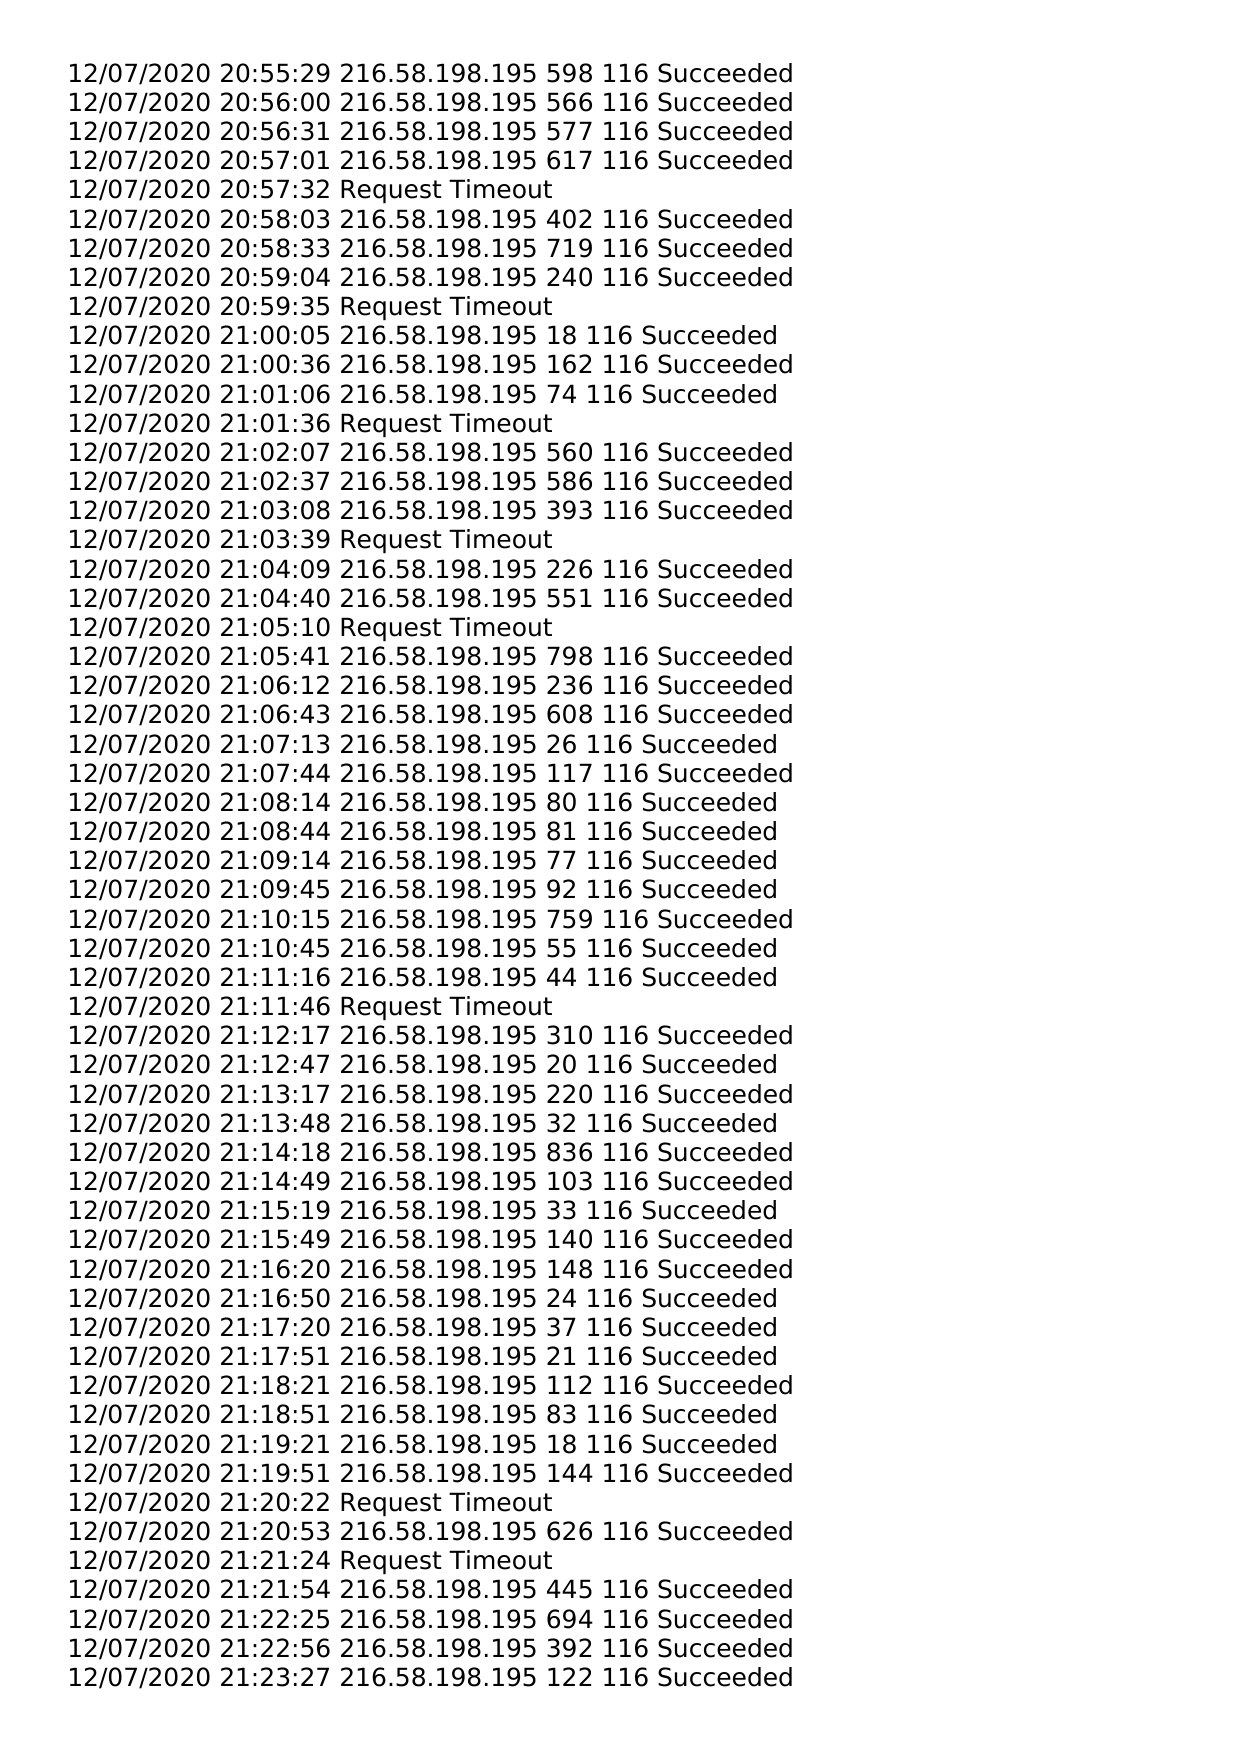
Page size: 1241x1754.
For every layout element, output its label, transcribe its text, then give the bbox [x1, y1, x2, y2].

text 12/07/2020 20:55:29 216.58.198.195 598 116 Succeeded 12/07/2020 20:56:00 216.58.198.195 566 116 Succeeded 12/07/2020 20:56:31 216.58.198.195 577 116 Succeeded 12/07/2020 20:57:01 216.58.198.195 617 116 Succeeded 12/07/2020 20:57:32 Request Timeout 12/07/2020 20:58:03 216.58.198.195 402 116 Succeeded 12/07/2020 20:58:33 216.58.198.195 719 116 Succeeded 12/07/2020 20:59:04 216.58.198.195 240 116 Succeeded 12/07/2020 20:59:35 Request Timeout 12/07/2020 21:00:05 216.58.198.195 18 116 Succeeded 12/07/2020 21:00:36 216.58.198.195 162 116 Succeeded 12/07/2020 21:01:06 216.58.198.195 74 116 Succeeded 12/07/2020 21:01:36 Request Timeout 12/07/2020 21:02:07 216.58.198.195 560 116 Succeeded 12/07/2020 21:02:37 216.58.198.195 586 116 Succeeded 12/07/2020 21:03:08 216.58.198.195 393 116 Succeeded 12/07/2020 21:03:39 Request Timeout 12/07/2020 21:04:09 216.58.198.195 226 116 Succeeded 12/07/2020 21:04:40 216.58.198.195 551 116 Succeeded 12/07/2020 21:05:10 Request Timeout 12/07/2020 21:05:41 216.58.198.195 798 116 Succeeded 12/07/2020 21:06:12 216.58.198.195 236 116 Succeeded 12/07/2020 21:06:43 216.58.198.195 608 116 Succeeded 12/07/2020 21:07:13 216.58.198.195 26 116 Succeeded 12/07/2020 21:07:44 216.58.198.195 117 116 Succeeded 12/07/2020 21:08:14 216.58.198.195 80 116 Succeeded 12/07/2020 21:08:44 216.58.198.195 81 116 Succeeded 12/07/2020 21:09:14 216.58.198.195 77 116 Succeeded 12/07/2020 21:09:45 216.58.198.195 92 116 Succeeded 12/07/2020 21:10:15 216.58.198.195 759 116 Succeeded 12/07/2020 21:10:45 216.58.198.195 55 116 Succeeded 12/07/2020 21:11:16 216.58.198.195 44 116 Succeeded 12/07/2020 21:11:46 Request Timeout 12/07/2020 21:12:17 216.58.198.195 310 116 Succeeded 12/07/2020 21:12:47 216.58.198.195 20 116 Succeeded 12/07/2020 21:13:17 216.58.198.195 220 116 Succeeded 12/07/2020 21:13:48 216.58.198.195 32 116 Succeeded 12/07/2020 21:14:18 216.58.198.195 836 116 Succeeded 12/07/2020 21:14:49 216.58.198.195 103 116 Succeeded 12/07/2020 21:15:19 216.58.198.195 33 116 Succeeded 12/07/2020 21:15:49 216.58.198.195 140 116 Succeeded 12/07/2020 21:16:20 216.58.198.195 148 116 Succeeded 12/07/2020 21:16:50 216.58.198.195 24 116 Succeeded 12/07/2020 21:17:20 216.58.198.195 37 116 Succeeded 12/07/2020 21:17:51 216.58.198.195 21 116 Succeeded 12/07/2020 21:18:21 216.58.198.195 112 116 Succeeded 12/07/2020 21:18:51 216.58.198.195 83 116 Succeeded 12/07/2020 21:19:21 216.58.198.195 18 116 Succeeded 12/07/2020 21:19:51 216.58.198.195 144 116 Succeeded 12/07/2020 21:20:22 Request Timeout 12/07/2020 21:20:53 216.58.198.195 626 116 Succeeded 12/07/2020 21:21:24 Request Timeout 12/07/2020 21:21:54 216.58.198.195 445 116 Succeeded 12/07/2020 21:22:25 216.58.198.195 694 116 Succeeded 12/07/2020 21:22:56 216.58.198.195 392 116 Succeeded 12/07/2020 21:23:27 216.58.198.195 122 116 Succeeded [59, 59, 1181, 1692]
